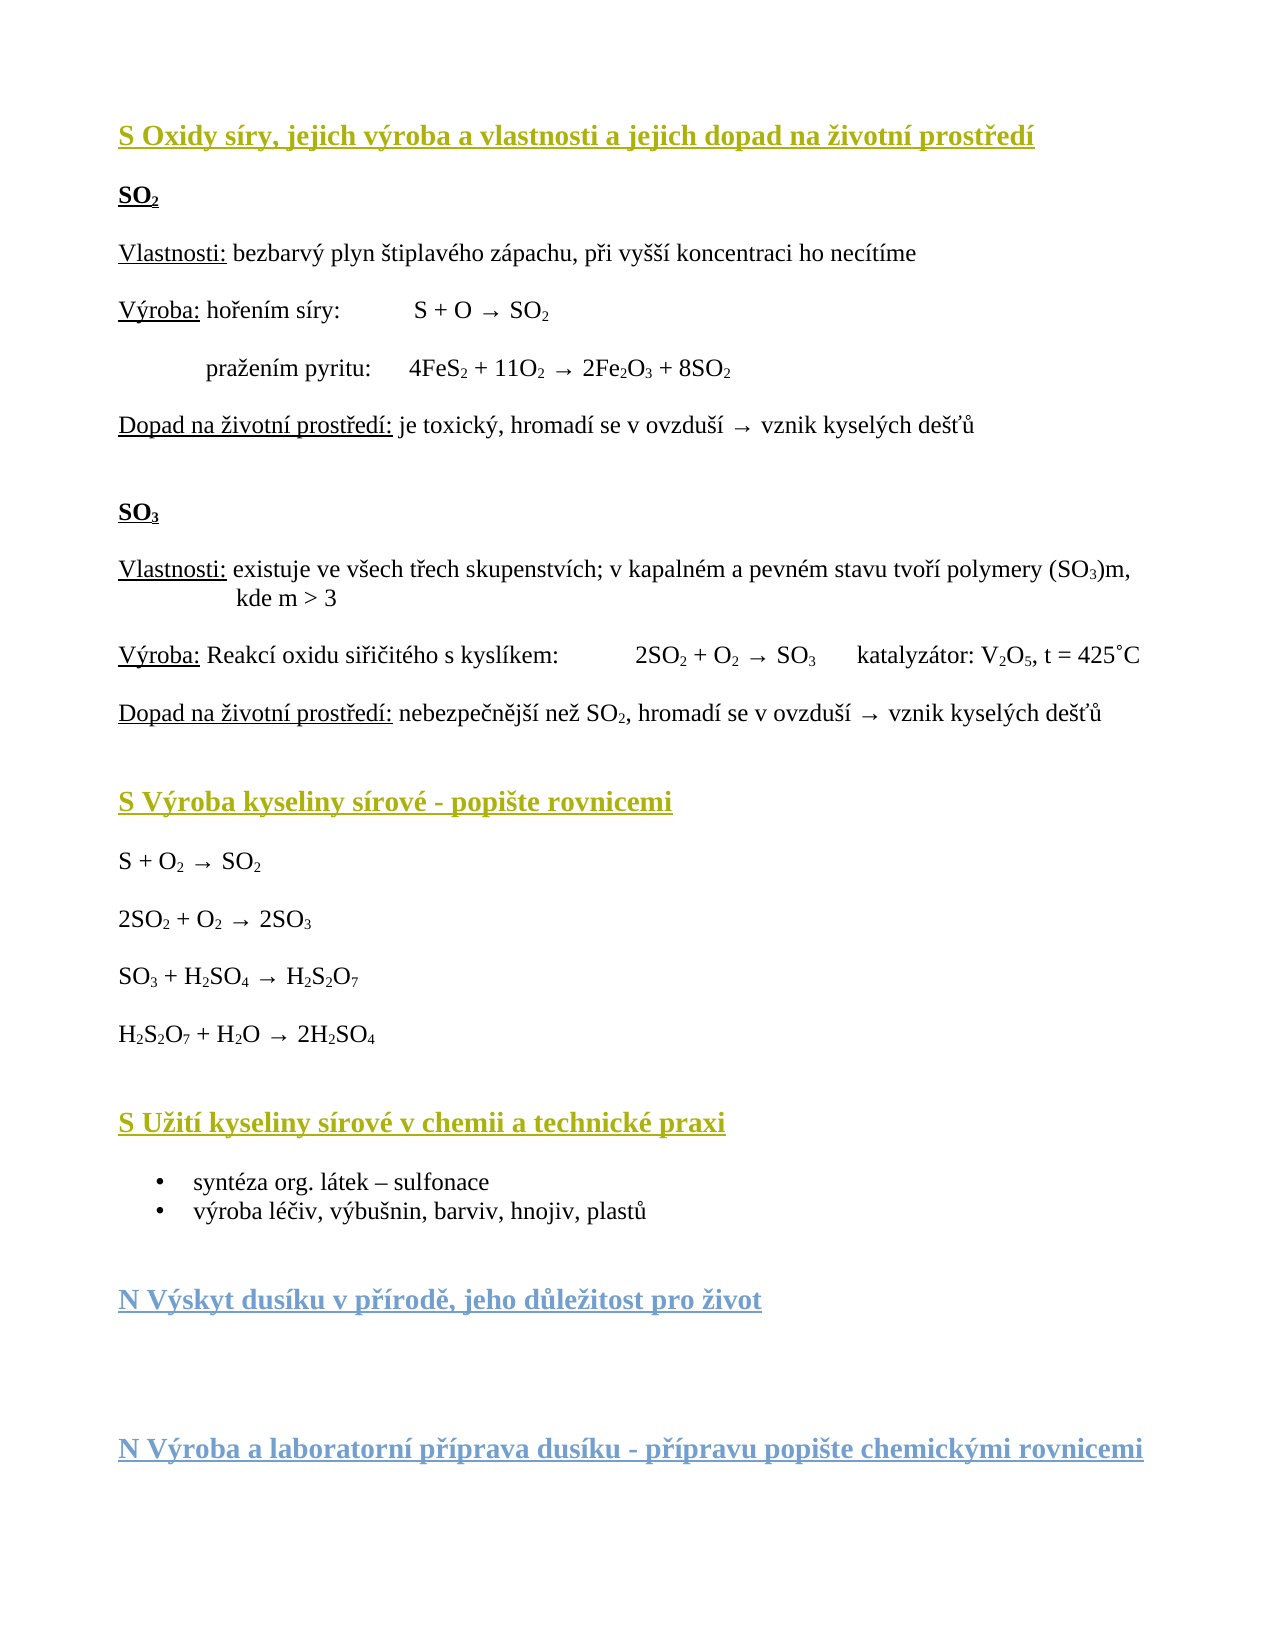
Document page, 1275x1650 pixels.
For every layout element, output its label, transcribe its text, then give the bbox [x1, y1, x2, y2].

text SO3 + H2SO4 → H2S2O7 [118, 961, 1157, 990]
text Vlastnosti: existuje ve všech třech skupenstvích; v kapalném a pevném stavu tvoří polymery (SO3)m, kde m > 3 [118, 554, 1157, 612]
text Výroba: Reakcí oxidu siřičitého s kyslíkem: 2SO2 + O2 → SO3 katalyzátor: V2O5, t = 425˚C [118, 640, 1157, 669]
text Výroba: hořením síry: S + O → SO2 [118, 295, 1157, 324]
text pražením pyritu: 4FeS2 + 11O2 → 2Fe2O3 + 8SO2 [118, 353, 1157, 382]
text SO3 [118, 497, 1157, 525]
text H2S2O7 + H2O → 2H2SO4 [118, 1019, 1157, 1048]
text N Výroba a laboratorní příprava dusíku - přípravu popište chemickými rovnicemi [118, 1431, 1157, 1464]
text S Výroba kyseliny sírové - popište rovnicemi [118, 784, 1157, 818]
text S Užití kyseliny sírové v chemii a technické praxi [118, 1105, 1157, 1139]
text SO2 [118, 180, 1157, 209]
text S + O2 → SO2 [118, 846, 1157, 875]
text Dopad na životní prostředí: je toxický, hromadí se v ovzduší → vznik kyselých dešťů [118, 410, 1157, 439]
list syntéza org. látek – sulfonace [156, 1167, 1157, 1196]
text Vlastnosti: bezbarvý plyn štiplavého zápachu, při vyšší koncentraci ho necítíme [118, 238, 1157, 267]
text N Výskyt dusíku v přírodě, jeho důležitost pro život [118, 1282, 1157, 1316]
text Dopad na životní prostředí: nebezpečnější než SO2, hromadí se v ovzduší → vznik kyselých dešťů [118, 698, 1157, 727]
text 2SO2 + O2 → 2SO3 [118, 904, 1157, 933]
list výroba léčiv, výbušnin, barviv, hnojiv, plastů [156, 1196, 1157, 1225]
text S Oxidy síry, jejich výroba a vlastnosti a jejich dopad na životní prostředí [118, 118, 1157, 152]
